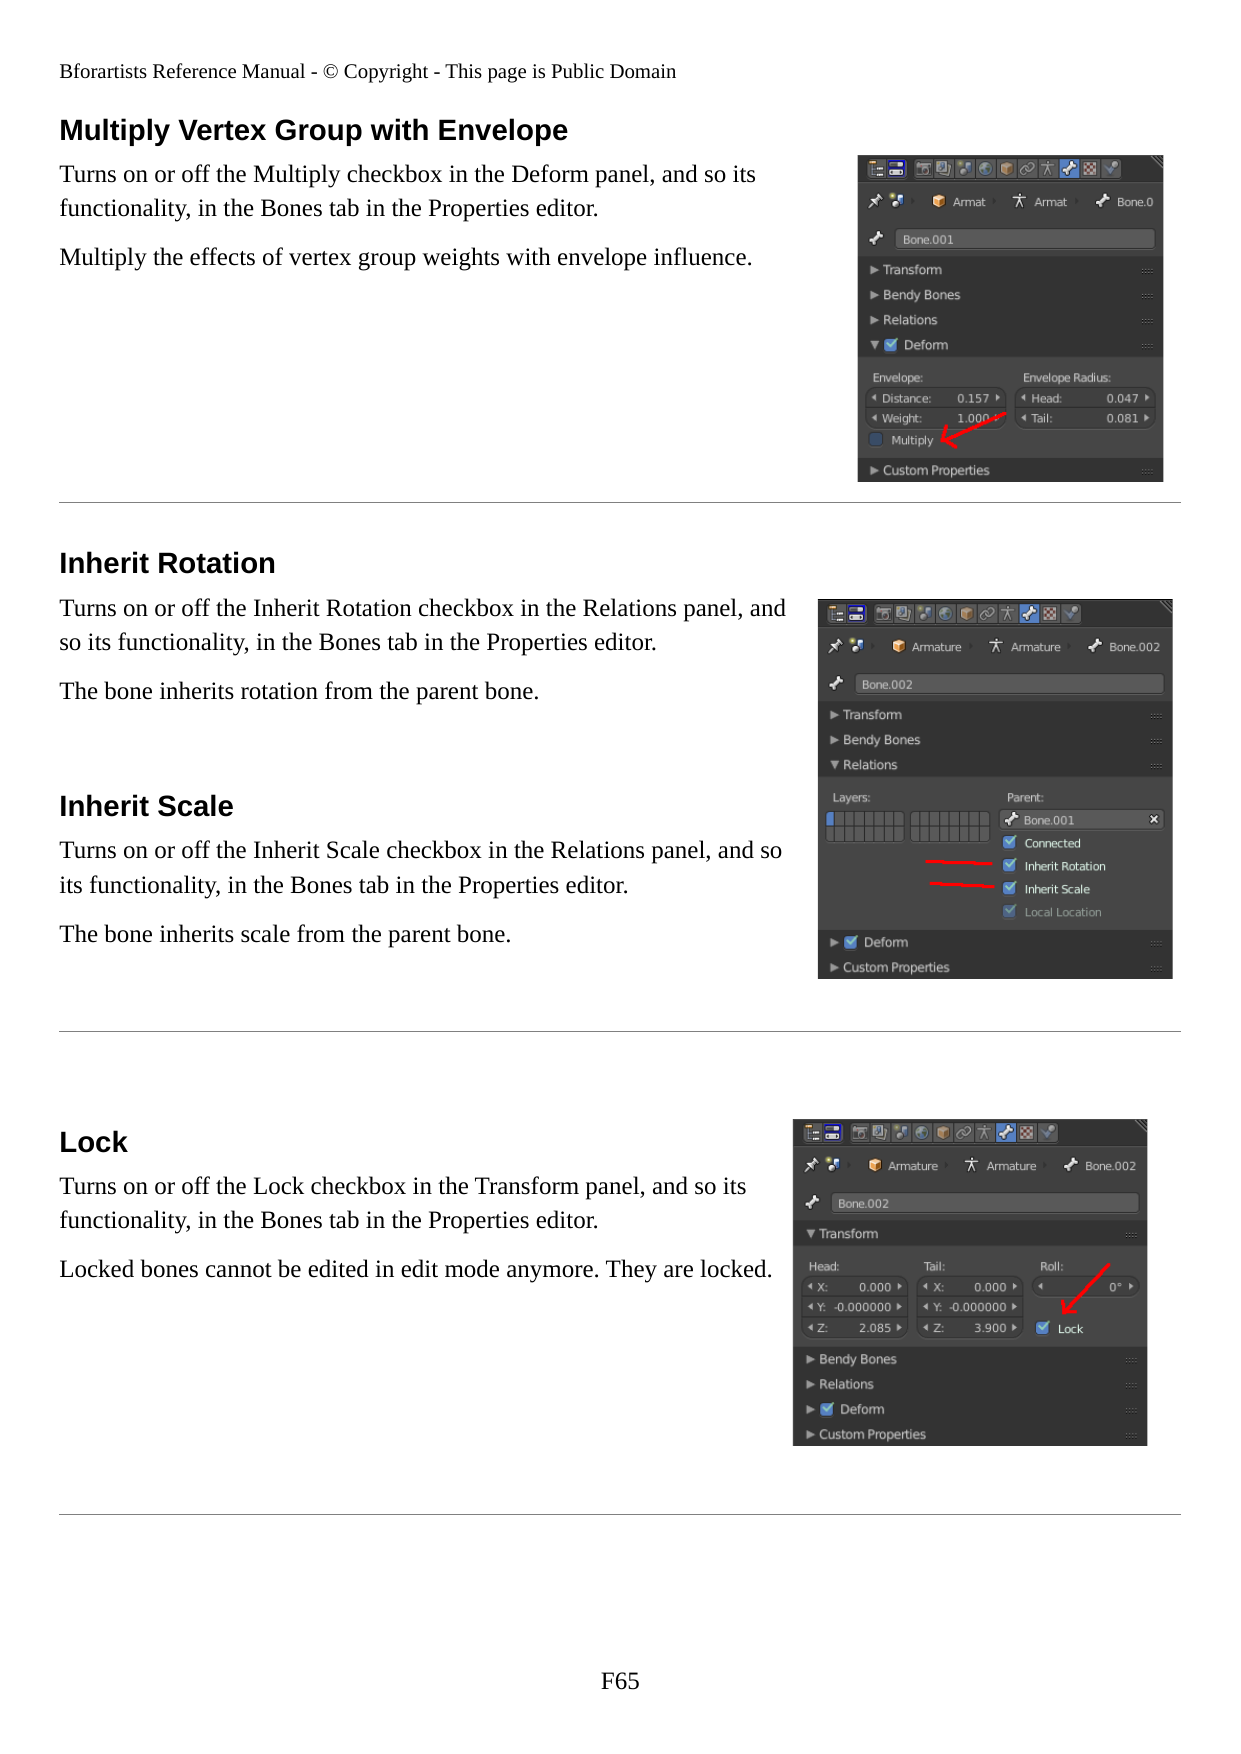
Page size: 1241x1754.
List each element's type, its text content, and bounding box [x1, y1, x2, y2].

text Turns on or off the Multiply checkbox in the Deform panel, and so its functionality, in the Bones tab in the Properties editor. [59, 159, 857, 222]
text Turns on or off the Inherit Rotation checkbox in the Relations panel, and so its functionality, in the Bones tab in the Properties editor. [59, 593, 1181, 656]
subtitle Multiply Vertex Group with Envelope [59, 113, 1181, 146]
picture [792, 1119, 1148, 1446]
subtitle Inherit Scale [59, 789, 817, 823]
subtitle [1148, 1125, 1181, 1158]
text The bone inherits rotation from the parent bone. [59, 676, 817, 705]
text Turns on or off the Inherit Scale checkbox in the Relations panel, and so its functionality, in the Bones tab in the Properties editor. [59, 835, 817, 898]
text Locked bones cannot be edited in edit mode anymore. They are locked. [59, 1254, 792, 1283]
text Multiply the effects of vertex group weights with envelope influence. [59, 242, 857, 271]
picture [857, 155, 1164, 482]
text The bone inherits scale from the parent bone. [59, 919, 817, 947]
picture [817, 599, 1173, 979]
subtitle Inherit Rotation [59, 546, 1181, 580]
text Turns on or off the Lock checkbox in the Transform panel, and so its functionality, in the Bones tab in the Properties editor. [59, 1171, 792, 1234]
subtitle Lock [59, 1125, 792, 1158]
subtitle [1173, 789, 1181, 823]
